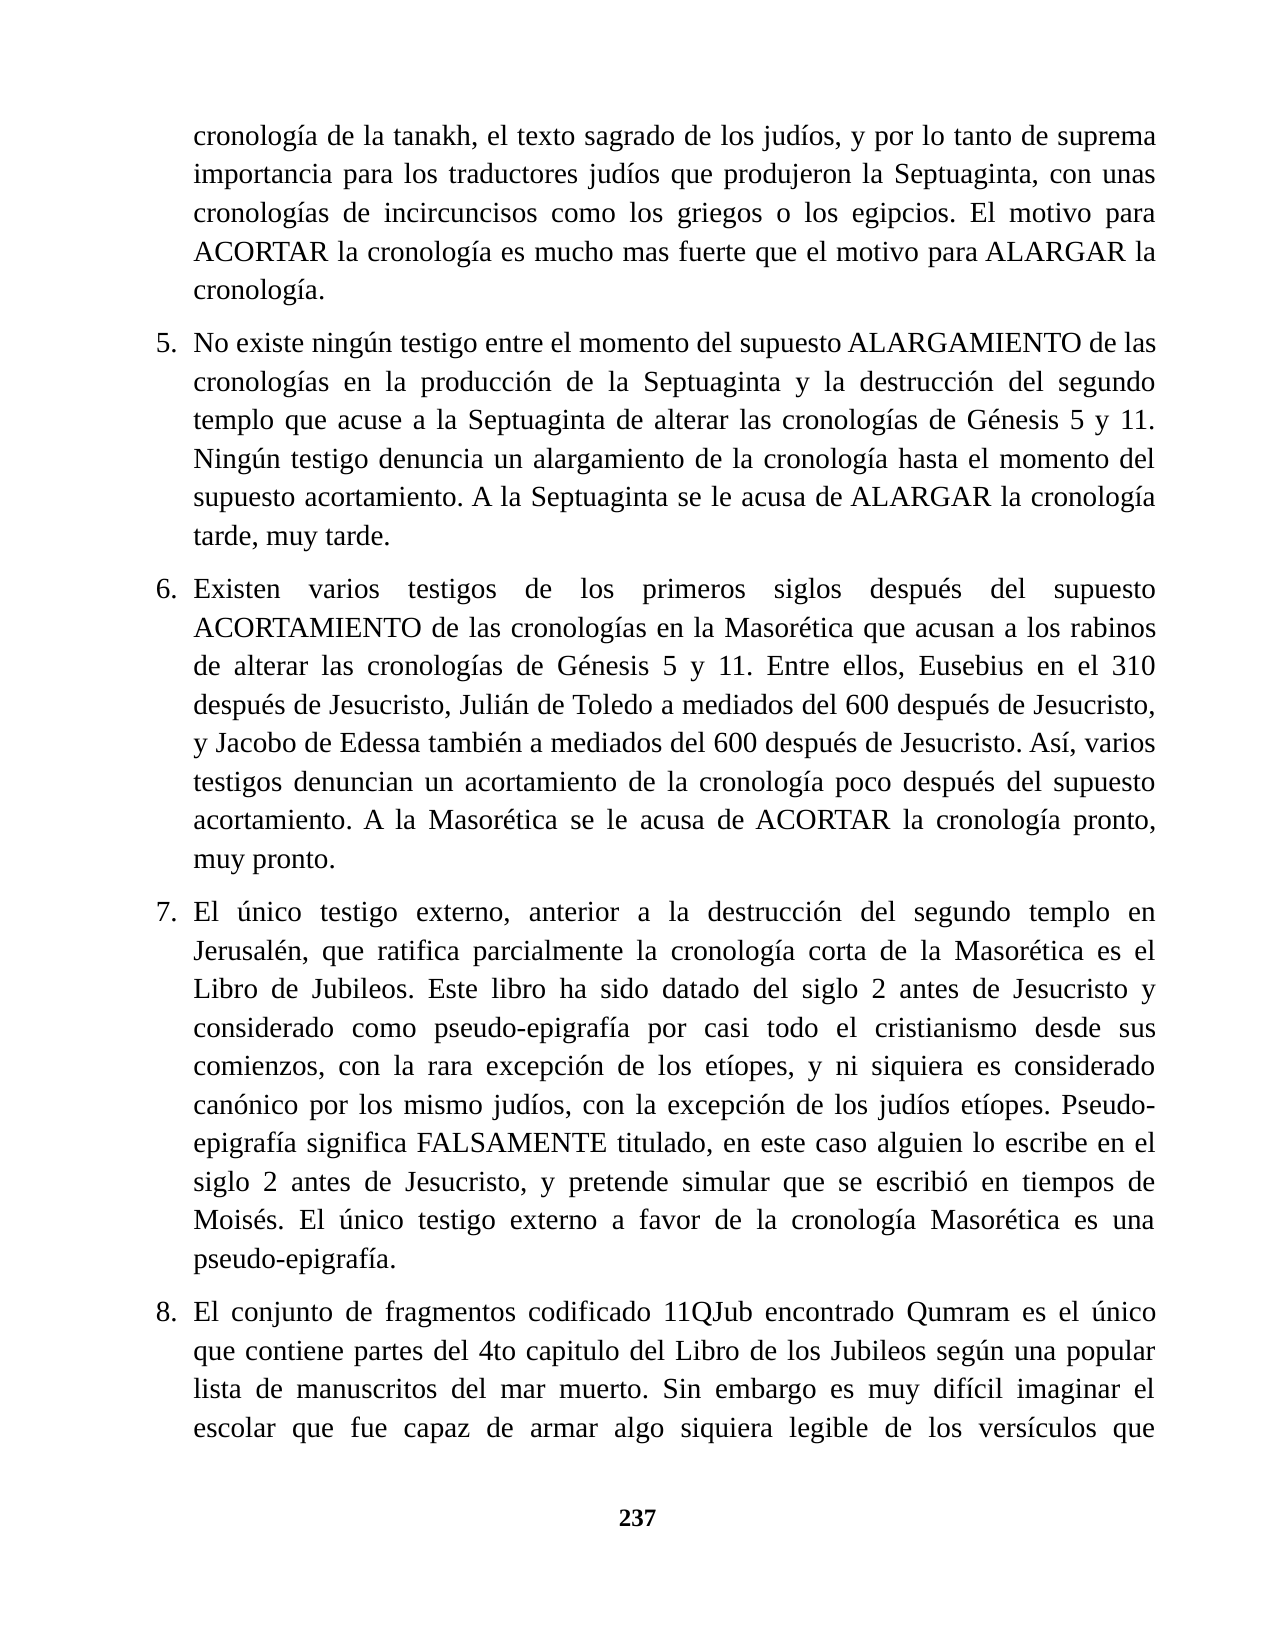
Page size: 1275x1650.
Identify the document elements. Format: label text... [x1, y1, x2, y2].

list Existen varios testigos de los primeros siglos después del supuesto ACORTAMIENTO de las cronologías en la Masorética que acusan a los rabinos de alterar las cronologías de Génesis 5 y 11. Entre ellos, Eusebius en el 310 después de Jesucristo, Julián de Toledo a mediados del 600 después de Jesucristo, y Jacobo de Edessa también a mediados del 600 después de Jesucristo. Así, varios testigos denuncian un acortamiento de la cronología poco después del supuesto acortamiento. A la Masorética se le acusa de ACORTAR la cronología pronto, muy pronto. [156, 571, 1157, 874]
list El conjunto de fragmentos codificado 11QJub encontrado Qumram es el único que contiene partes del 4to capitulo del Libro de los Jubileos según una popular lista de manuscritos del mar muerto. Sin embargo es muy difícil imaginar el escolar que fue capaz de armar algo siquiera legible de los versículos que [156, 1294, 1157, 1443]
list El único testigo externo, anterior a la destrucción del segundo templo en Jerusalén, que ratifica parcialmente la cronología corta de la Masorética es el Libro de Jubileos. Este libro ha sido datado del siglo 2 antes de Jesucristo y considerado como pseudo-epigrafía por casi todo el cristianismo desde sus comienzos, con la rara excepción de los etíopes, y ni siquiera es considerado canónico por los mismo judíos, con la excepción de los judíos etíopes. Pseudo-epigrafía significa FALSAMENTE titulado, en este caso alguien lo escribe en el siglo 2 antes de Jesucristo, y pretende simular que se escribió en tiempos de Moisés. El único testigo externo a favor de la cronología Masorética es una pseudo-epigrafía. [156, 894, 1157, 1274]
list cronología de la tanakh, el texto sagrado de los judíos, y por lo tanto de suprema importancia para los traductores judíos que produjeron la Septuaginta, con unas cronologías de incircuncisos como los griegos o los egipcios. El motivo para ACORTAR la cronología es mucho mas fuerte que el motivo para ALARGAR la cronología. [156, 118, 1157, 306]
list No existe ningún testigo entre el momento del supuesto ALARGAMIENTO de las cronologías en la producción de la Septuaginta y la destrucción del segundo templo que acuse a la Septuaginta de alterar las cronologías de Génesis 5 y 11. Ningún testigo denuncia un alargamiento de la cronología hasta el momento del supuesto acortamiento. A la Septuaginta se le acusa de ALARGAR la cronología tarde, muy tarde. [156, 325, 1157, 552]
